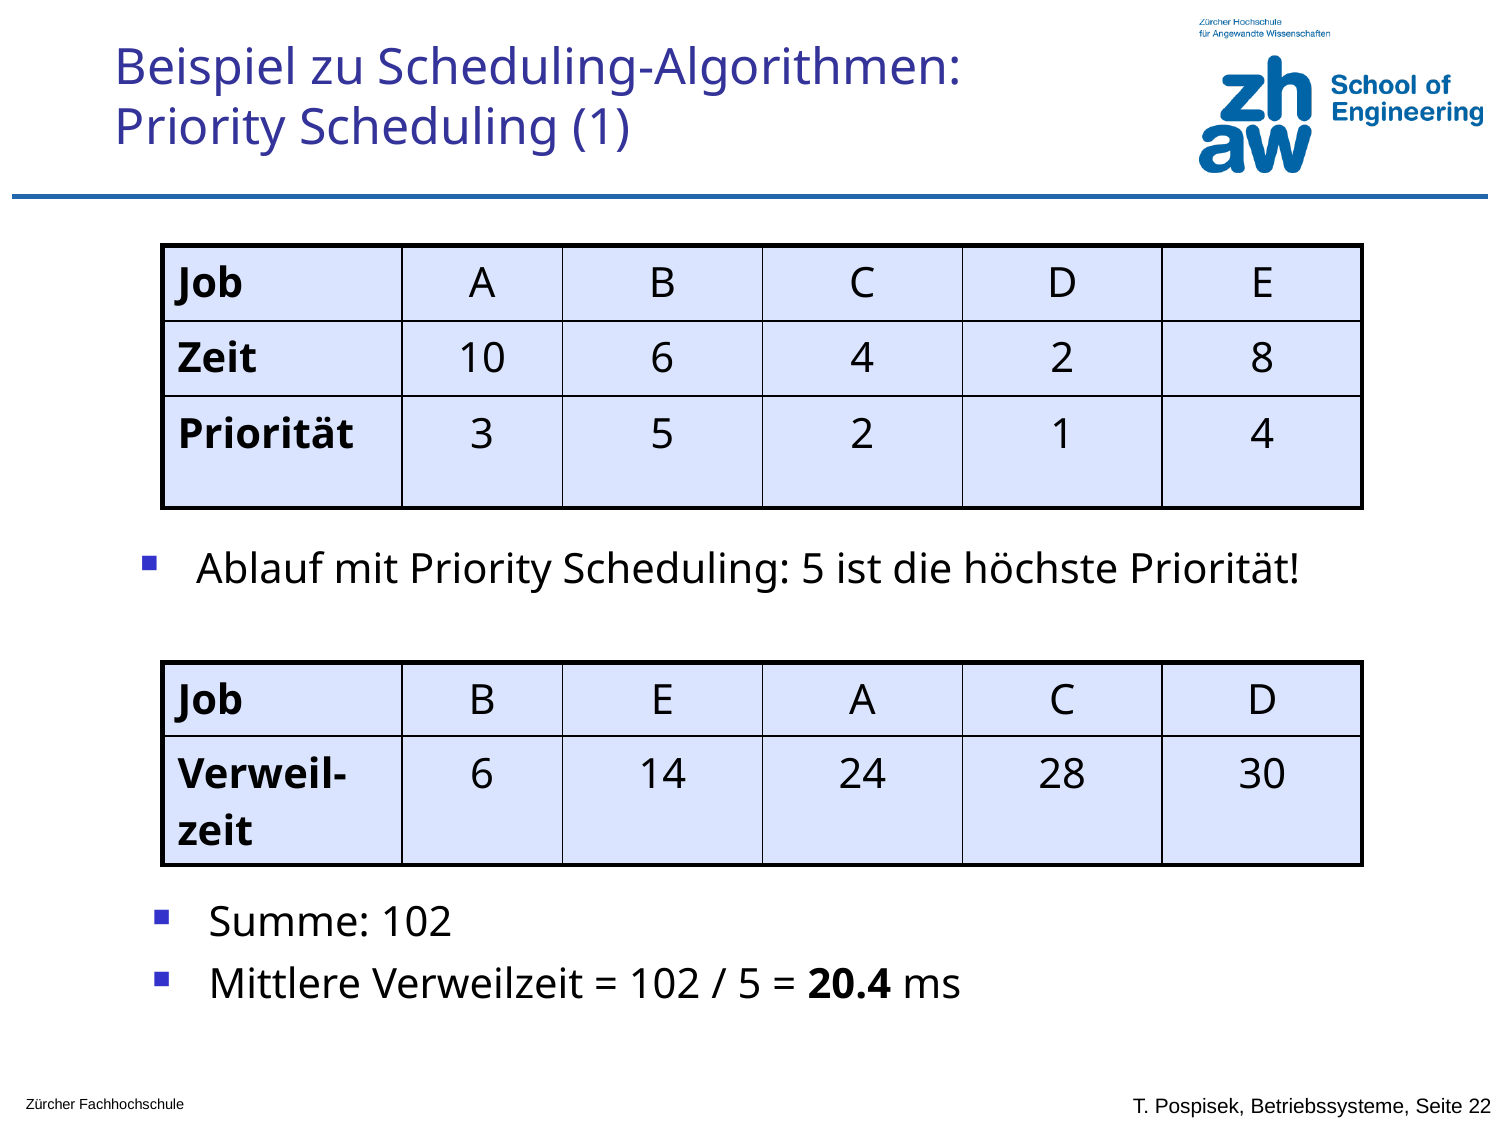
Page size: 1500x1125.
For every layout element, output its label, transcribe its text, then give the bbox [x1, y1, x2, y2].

table_cell Priorität [165, 397, 401, 506]
table_cell Zeit [165, 322, 401, 395]
table_header B [403, 665, 562, 735]
title Beispiel zu Scheduling-Algorithmen: Priority Scheduling (1) [99, 50, 1379, 163]
table_cell 4 [1163, 397, 1360, 506]
table_header C [763, 248, 962, 320]
picture [1199, 19, 1483, 173]
table_cell 3 [403, 397, 562, 506]
table_cell 1 [963, 397, 1161, 506]
table_header D [1163, 665, 1360, 735]
table_cell 14 [563, 737, 762, 863]
table_cell 30 [1163, 737, 1360, 863]
table_header D [963, 248, 1161, 320]
list Ablauf mit Priority Scheduling: 5 ist die höchste Priorität! [125, 539, 1363, 603]
table_header C [963, 665, 1161, 735]
table_cell 24 [763, 737, 962, 863]
table_cell 6 [563, 322, 762, 395]
table_header B [563, 248, 762, 320]
table_header A [763, 665, 962, 735]
table_header Job [165, 248, 401, 320]
table_cell 4 [763, 322, 962, 395]
table_header E [1163, 248, 1360, 320]
table_cell 10 [403, 322, 562, 395]
table_header Job [165, 665, 401, 735]
table_cell 6 [403, 737, 562, 863]
table_cell Verweil-zeit [165, 737, 401, 863]
table_header E [563, 665, 762, 735]
table_header A [403, 248, 562, 320]
table_cell 5 [563, 397, 762, 506]
table_cell 2 [763, 397, 962, 506]
table_cell 28 [963, 737, 1161, 863]
table_cell 2 [963, 322, 1161, 395]
table_cell 8 [1163, 322, 1360, 395]
text_box Summe: 102 Mittlere Verweilzeit = 102 / 5 = 20.4 ms [137, 893, 1375, 956]
